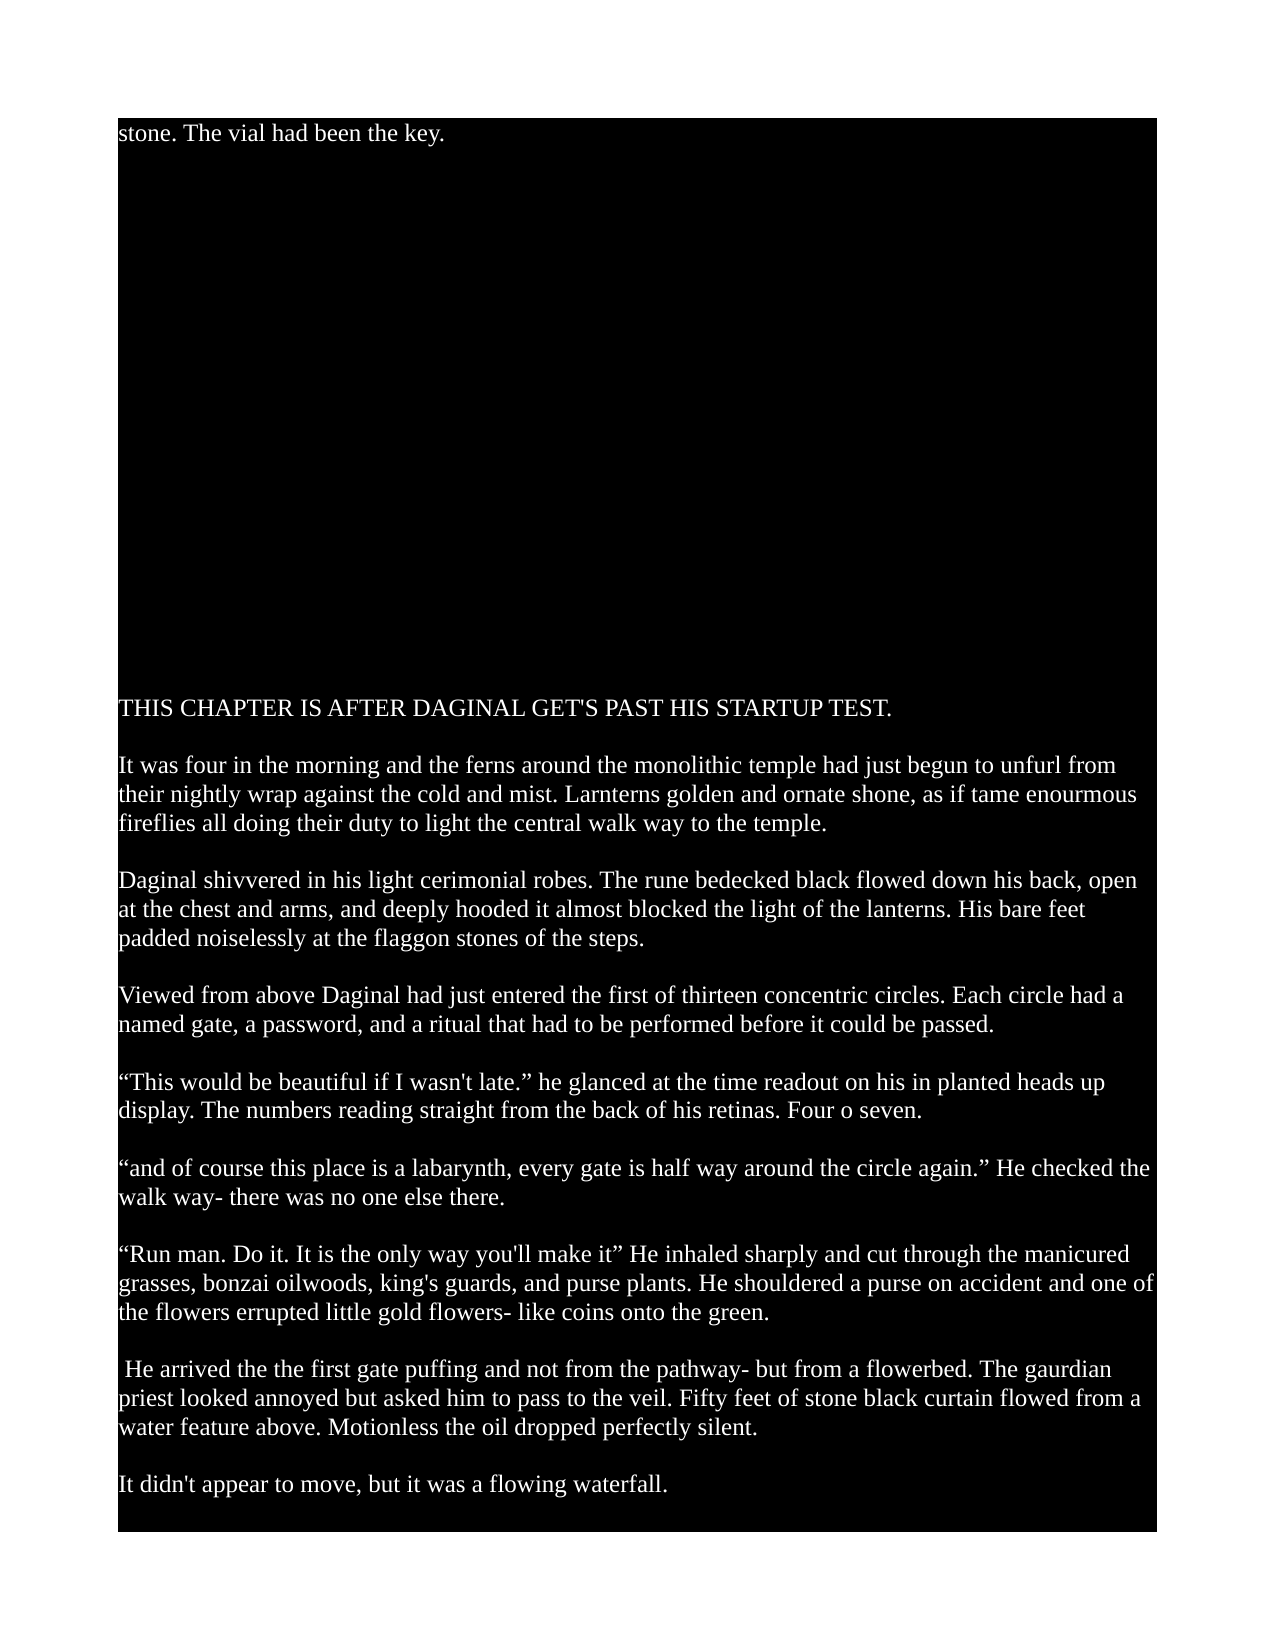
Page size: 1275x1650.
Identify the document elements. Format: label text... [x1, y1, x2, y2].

text THIS CHAPTER IS AFTER DAGINAL GET'S PAST HIS STARTUP TEST. [118, 636, 1157, 722]
text Viewed from above Daginal had just entered the first of thirteen concentric circles. Each circle had a named gate, a password, and a ritual that had to be performed before it could be passed. [118, 981, 1157, 1067]
text It was four in the morning and the ferns around the monolithic temple had just begun to unfurl from their nightly wrap against the cold and mist. Larnterns golden and ornate shone, as if tame enourmous fireflies all doing their duty to light the central walk way to the temple. Daginal shivvered in his light cerimonial robes. The rune bedecked black flowed down his back, open at the chest and arms, and deeply hooded it almost blocked the light of the lanterns. His bare feet padded noiselessly at the flaggon stones of the steps. [118, 751, 1157, 952]
text He arrived the the first gate puffing and not from the pathway- but from a flowerbed. The gaurdian priest looked annoyed but asked him to pass to the veil. Fifty feet of stone black curtain flowed from a water feature above. Motionless the oil dropped perfectly silent. It didn't appear to move, but it was a flowing waterfall. [118, 1354, 1157, 1498]
text stone. The vial had been the key. [118, 118, 1157, 147]
text “This would be beautiful if I wasn't late.” he glanced at the time readout on his in planted heads up display. The numbers reading straight from the back of his retinas. Four o seven. “and of course this place is a labarynth, every gate is half way around the circle again.” He checked the walk way- there was no one else there. “Run man. Do it. It is the only way you'll make it” He inhaled sharply and cut through the manicured grasses, bonzai oilwoods, king's guards, and purse plants. He shouldered a purse on accident and one of the flowers errupted little gold flowers- like coins onto the green. [118, 1067, 1157, 1326]
